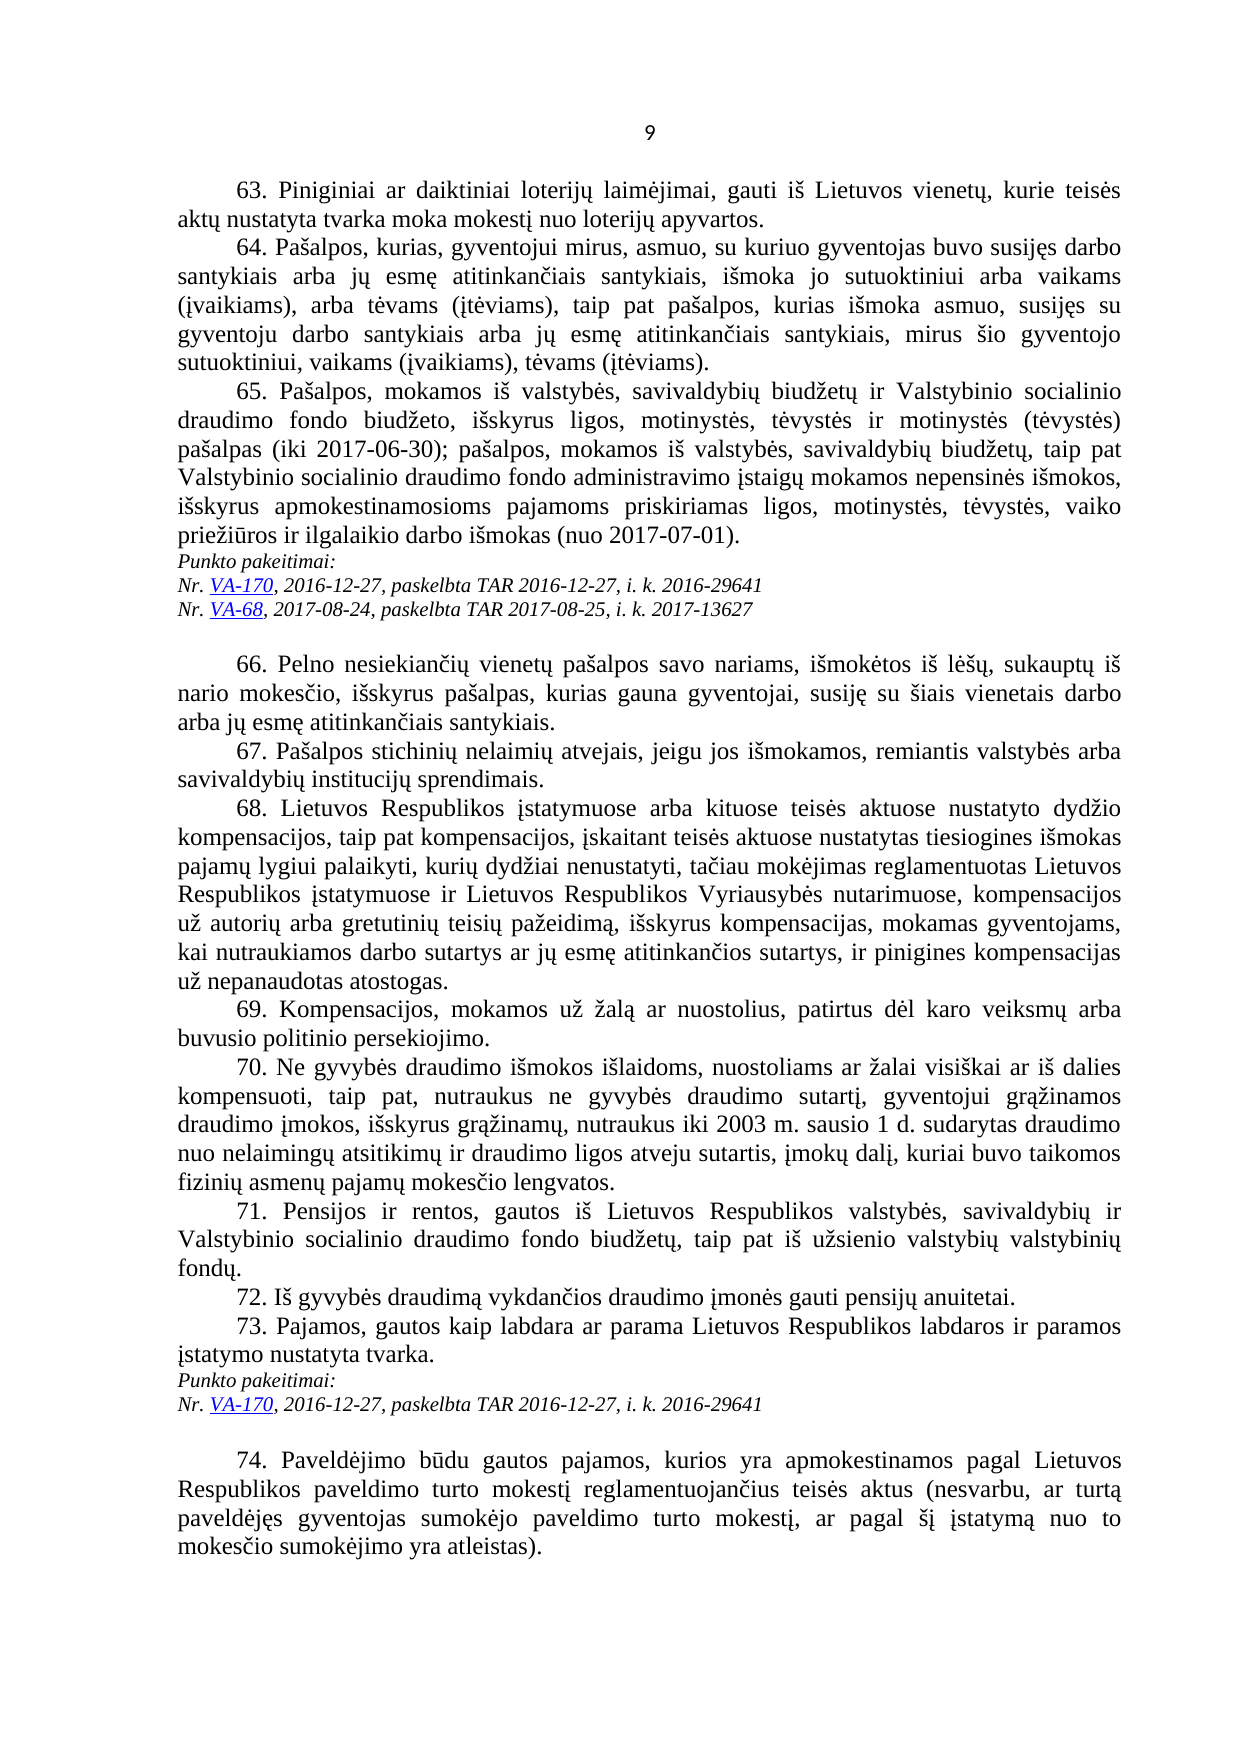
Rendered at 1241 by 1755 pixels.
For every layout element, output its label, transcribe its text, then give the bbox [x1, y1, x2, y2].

text 64. Pašalpos, kurias, gyventojui mirus, asmuo, su kuriuo gyventojas buvo susijęs darbo santykiais arba jų esmę atitinkančiais santykiais, išmoka jo sutuoktiniui arba vaikams (įvaikiams), arba tėvams (įtėviams), taip pat pašalpos, kurias išmoka asmuo, susijęs su gyventoju darbo santykiais arba jų esmę atitinkančiais santykiais, mirus šio gyventojo sutuoktiniui, vaikams (įvaikiams), tėvams (įtėviams). [177, 232, 1122, 376]
text Nr. VA-170, 2016-12-27, paskelbta TAR 2016-12-27, i. k. 2016-29641 [177, 1392, 1122, 1416]
text 63. Piniginiai ar daiktiniai loterijų laimėjimai, gauti iš Lietuvos vienetų, kurie teisės aktų nustatyta tvarka moka mokestį nuo loterijų apyvartos. [177, 175, 1122, 232]
text 70. Ne gyvybės draudimo išmokos išlaidoms, nuostoliams ar žalai visiškai ar iš dalies kompensuoti, taip pat, nutraukus ne gyvybės draudimo sutartį, gyventojui grąžinamos draudimo įmokos, išskyrus grąžinamų, nutraukus iki 2003 m. sausio 1 d. sudarytas draudimo nuo nelaimingų atsitikimų ir draudimo ligos atveju sutartis, įmokų dalį, kuriai buvo taikomos fizinių asmenų pajamų mokesčio lengvatos. [177, 1052, 1122, 1196]
text Nr. VA-68, 2017-08-24, paskelbta TAR 2017-08-25, i. k. 2017-13627 [177, 597, 1122, 621]
text 69. Kompensacijos, mokamos už žalą ar nuostolius, patirtus dėl karo veiksmų arba buvusio politinio persekiojimo. [177, 994, 1122, 1052]
text 67. Pašalpos stichinių nelaimių atvejais, jeigu jos išmokamos, remiantis valstybės arba savivaldybių institucijų sprendimais. [177, 736, 1122, 793]
text 66. Pelno nesiekiančių vienetų pašalpos savo nariams, išmokėtos iš lėšų, sukauptų iš nario mokesčio, išskyrus pašalpas, kurias gauna gyventojai, susiję su šiais vienetais darbo arba jų esmę atitinkančiais santykiais. [177, 649, 1122, 736]
text Nr. VA-170, 2016-12-27, paskelbta TAR 2016-12-27, i. k. 2016-29641 [177, 573, 1122, 597]
text 73. Pajamos, gautos kaip labdara ar parama Lietuvos Respublikos labdaros ir paramos įstatymo nustatyta tvarka. [177, 1311, 1122, 1368]
text Punkto pakeitimai: [177, 1368, 1122, 1392]
text 71. Pensijos ir rentos, gautos iš Lietuvos Respublikos valstybės, savivaldybių ir Valstybinio socialinio draudimo fondo biudžetų, taip pat iš užsienio valstybių valstybinių fondų. [177, 1196, 1122, 1282]
text 68. Lietuvos Respublikos įstatymuose arba kituose teisės aktuose nustatyto dydžio kompensacijos, taip pat kompensacijos, įskaitant teisės aktuose nustatytas tiesiogines išmokas pajamų lygiui palaikyti, kurių dydžiai nenustatyti, tačiau mokėjimas reglamentuotas Lietuvos Respublikos įstatymuose ir Lietuvos Respublikos Vyriausybės nutarimuose, kompensacijos už autorių arba gretutinių teisių pažeidimą, išskyrus kompensacijas, mokamas gyventojams, kai nutraukiamos darbo sutartys ar jų esmę atitinkančios sutartys, ir pinigines kompensacijas už nepanaudotas atostogas. [177, 793, 1122, 994]
text 72. Iš gyvybės draudimą vykdančios draudimo įmonės gauti pensijų anuitetai. [177, 1282, 1122, 1311]
text 65. Pašalpos, mokamos iš valstybės, savivaldybių biudžetų ir Valstybinio socialinio draudimo fondo biudžeto, išskyrus ligos, motinystės, tėvystės ir motinystės (tėvystės) pašalpas (iki 2017-06-30); pašalpos, mokamos iš valstybės, savivaldybių biudžetų, taip pat Valstybinio socialinio draudimo fondo administravimo įstaigų mokamos nepensinės išmokos, išskyrus apmokestinamosioms pajamoms priskiriamas ligos, motinystės, tėvystės, vaiko priežiūros ir ilgalaikio darbo išmokas (nuo 2017-07-01). [177, 376, 1122, 549]
text 74. Paveldėjimo būdu gautos pajamos, kurios yra apmokestinamos pagal Lietuvos Respublikos paveldimo turto mokestį reglamentuojančius teisės aktus (nesvarbu, ar turtą paveldėjęs gyventojas sumokėjo paveldimo turto mokestį, ar pagal šį įstatymą nuo to mokesčio sumokėjimo yra atleistas). [177, 1445, 1122, 1560]
text Punkto pakeitimai: [177, 549, 1122, 573]
